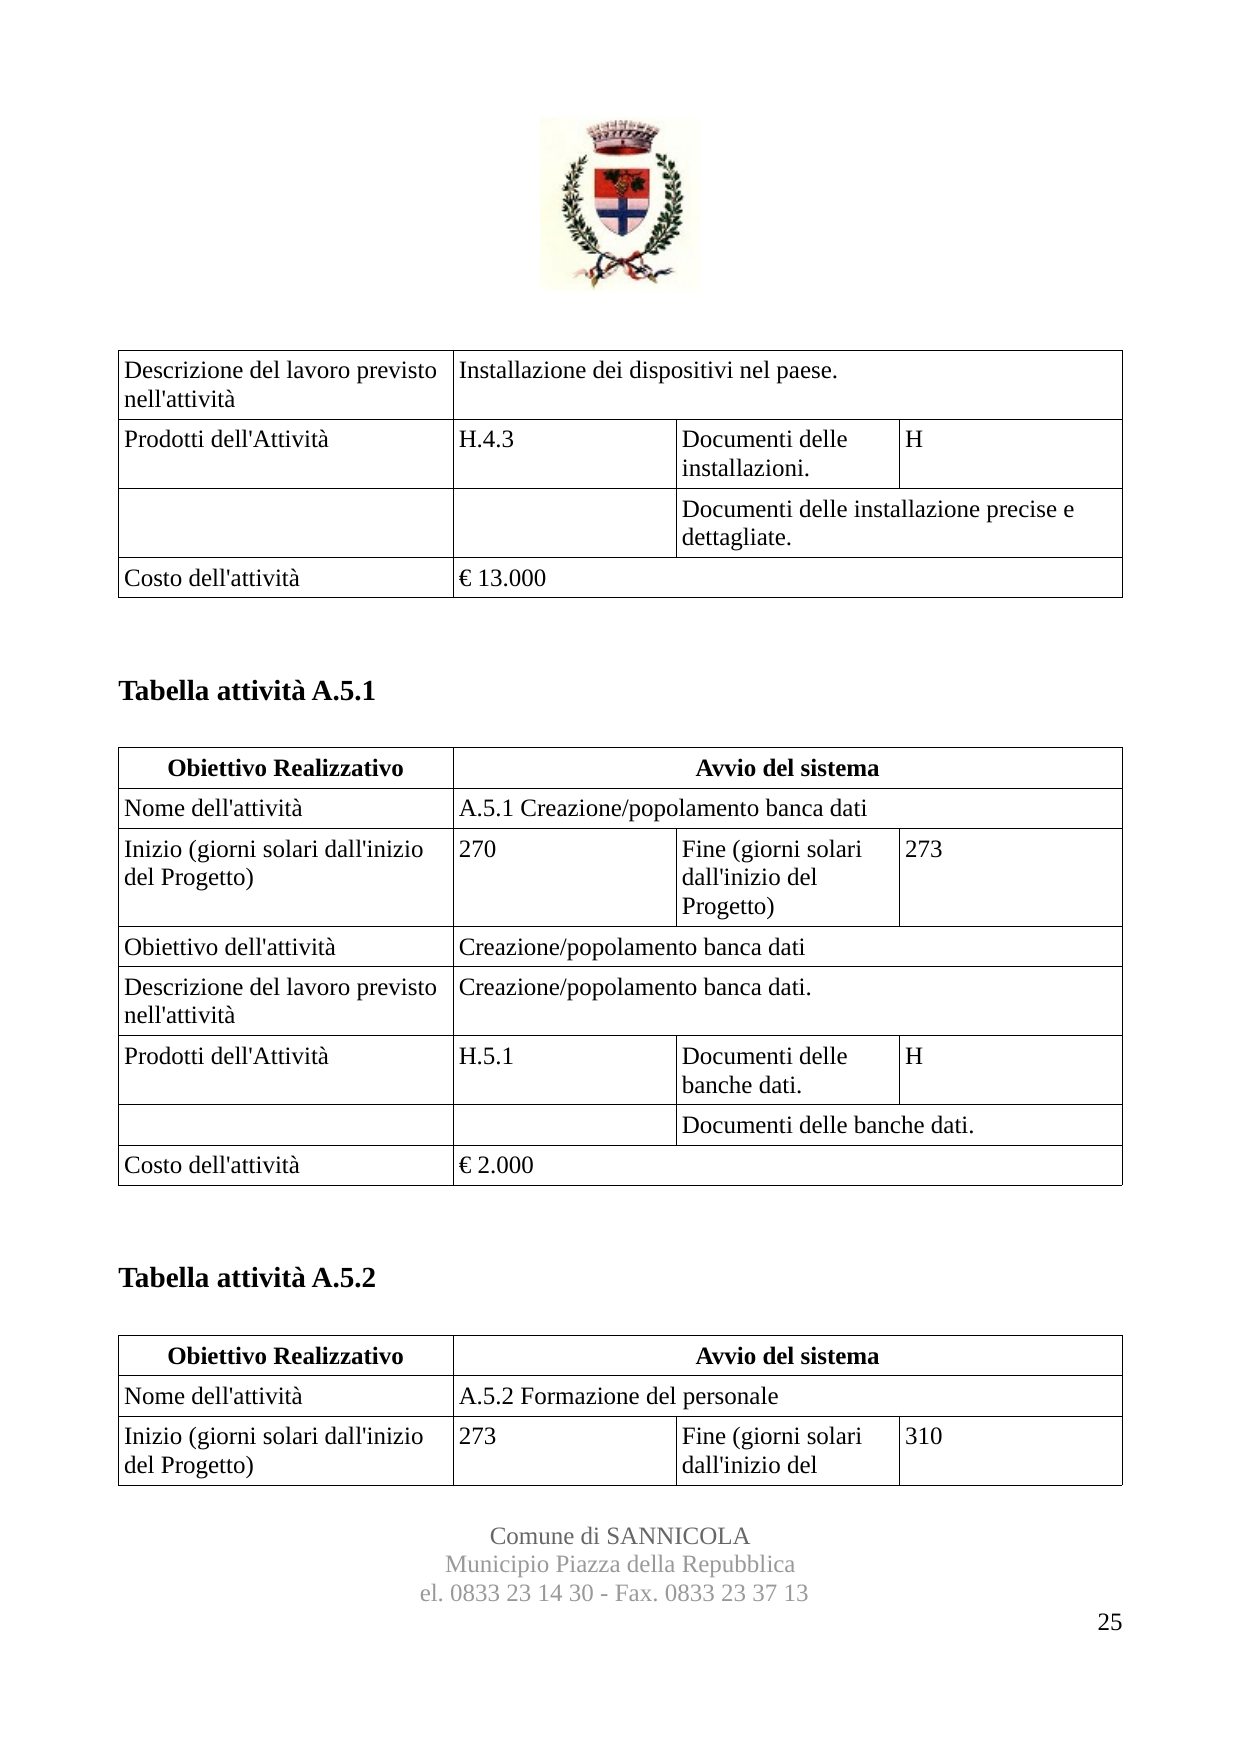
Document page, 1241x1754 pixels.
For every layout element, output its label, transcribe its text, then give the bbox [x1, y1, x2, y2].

picture [540, 117, 700, 291]
table_cell H [900, 420, 1122, 488]
table_cell H [900, 1036, 1122, 1104]
table_cell Obiettivo dell'attività [119, 927, 453, 966]
text Tabella attività A.5.2 [118, 1261, 1122, 1294]
text Tabella attività A.5.1 [118, 673, 1122, 706]
table_cell Creazione/popolamento banca dati [454, 927, 1122, 966]
table_cell 310 [900, 1417, 1122, 1484]
table_cell Documenti delle banche dati. [677, 1036, 899, 1104]
table_cell 270 [454, 829, 676, 926]
table_cell € 13.000 [454, 558, 1122, 597]
table_cell A.5.2 Formazione del personale [454, 1376, 1122, 1416]
table_cell [119, 489, 453, 557]
table_header Avvio del sistema [454, 1336, 1122, 1375]
table_cell Creazione/popolamento banca dati. [454, 967, 1122, 1035]
table_cell Prodotti dell'Attività [119, 420, 453, 488]
table_cell Documenti delle installazione precise e dettagliate. [677, 489, 1122, 557]
table_cell Nome dell'attività [119, 789, 453, 828]
table_cell Costo dell'attività [119, 1146, 453, 1185]
table_cell Costo dell'attività [119, 558, 453, 597]
table_cell Fine (giorni solari dall'inizio del Progetto) [677, 829, 899, 926]
table_cell [119, 1105, 453, 1144]
table_header Avvio del sistema [454, 748, 1122, 788]
table_cell [454, 1105, 676, 1144]
table_cell A.5.1 Creazione/popolamento banca dati [454, 789, 1122, 828]
table_header Obiettivo Realizzativo [119, 748, 453, 788]
table_cell Documenti delle banche dati. [677, 1105, 1122, 1144]
table_cell Prodotti dell'Attività [119, 1036, 453, 1104]
table_cell [454, 489, 676, 557]
table_cell H.4.3 [454, 420, 676, 488]
table_cell Inizio (giorni solari dall'inizio del Progetto) [119, 1417, 453, 1484]
table_cell Inizio (giorni solari dall'inizio del Progetto) [119, 829, 453, 926]
table_cell € 2.000 [454, 1146, 1122, 1185]
table_cell Descrizione del lavoro previsto nell'attività [119, 967, 453, 1035]
table_header Obiettivo Realizzativo [119, 1336, 453, 1375]
table_cell Descrizione del lavoro previsto nell'attività [119, 351, 453, 419]
table_cell 273 [454, 1417, 676, 1484]
table_cell 273 [900, 829, 1122, 926]
table_cell Nome dell'attività [119, 1376, 453, 1416]
table_cell Installazione dei dispositivi nel paese. [454, 351, 1122, 419]
table_cell Fine (giorni solari dall'inizio del [677, 1417, 899, 1484]
table_cell H.5.1 [454, 1036, 676, 1104]
table_cell Documenti delle installazioni. [677, 420, 899, 488]
